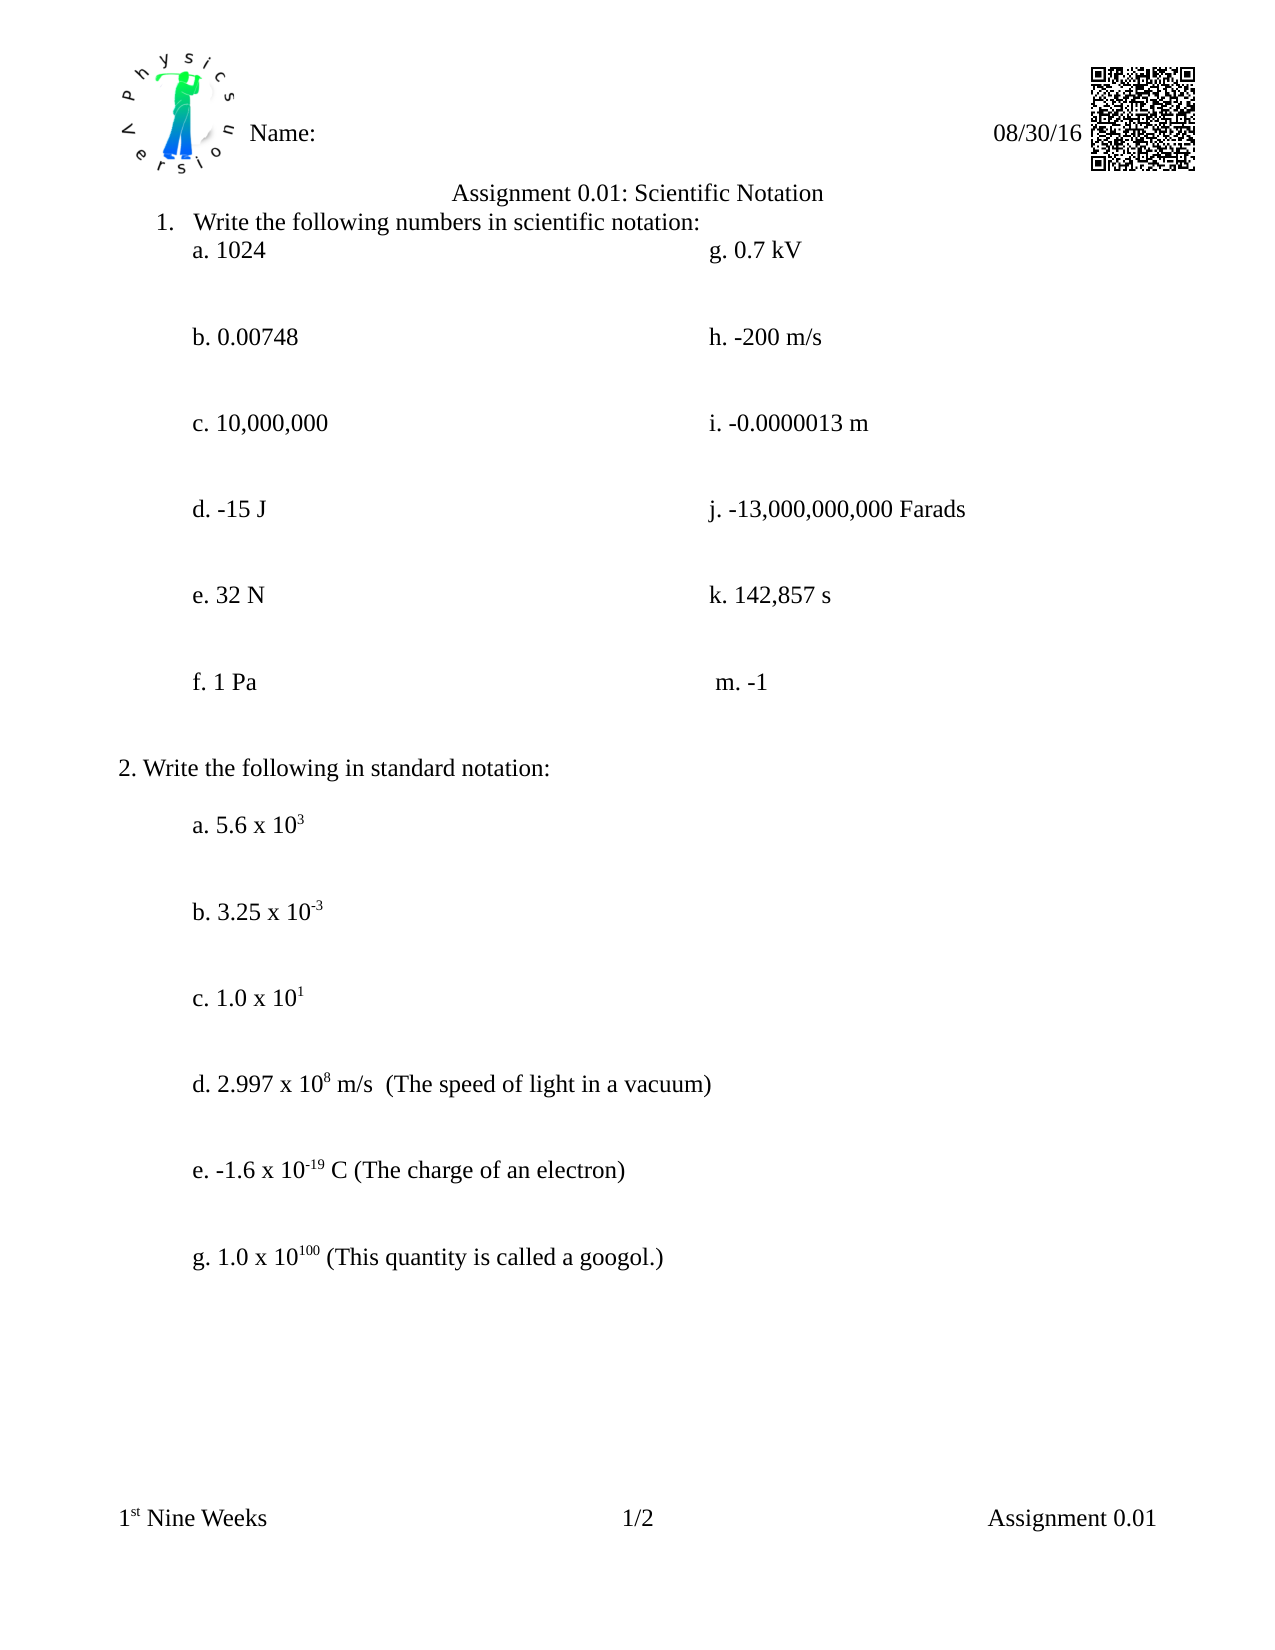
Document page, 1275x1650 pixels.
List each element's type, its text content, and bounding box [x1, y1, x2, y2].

picture [121, 53, 235, 174]
text d. 2.997 x 108 m/s (The speed of light in a vacuum) [118, 1069, 1157, 1098]
text b. 0.00748 h. -200 m/s [118, 322, 1157, 351]
text f. 1 Pa m. -1 [118, 667, 1157, 696]
text c. 10,000,000 i. -0.0000013 m [118, 408, 1157, 437]
text c. 1.0 x 101 [118, 983, 1157, 1012]
list Write the following numbers in scientific notation: [156, 207, 1157, 236]
text e. -1.6 x 10-19 C (The charge of an electron) [118, 1156, 1157, 1184]
text e. 32 N k. 142,857 s [118, 581, 1157, 609]
text a. 1024 g. 0.7 kV [118, 236, 1157, 264]
text 2. Write the following in standard notation: [118, 753, 1157, 782]
picture [1082, 58, 1203, 179]
text a. 5.6 x 103 [118, 811, 1157, 839]
text b. 3.25 x 10-3 [118, 897, 1157, 926]
text g. 1.0 x 10100 (This quantity is called a googol.) [118, 1242, 1157, 1271]
text d. -15 J j. -13,000,000,000 Farads [118, 494, 1157, 523]
text Assignment 0.01: Scientific Notation [118, 176, 1157, 207]
